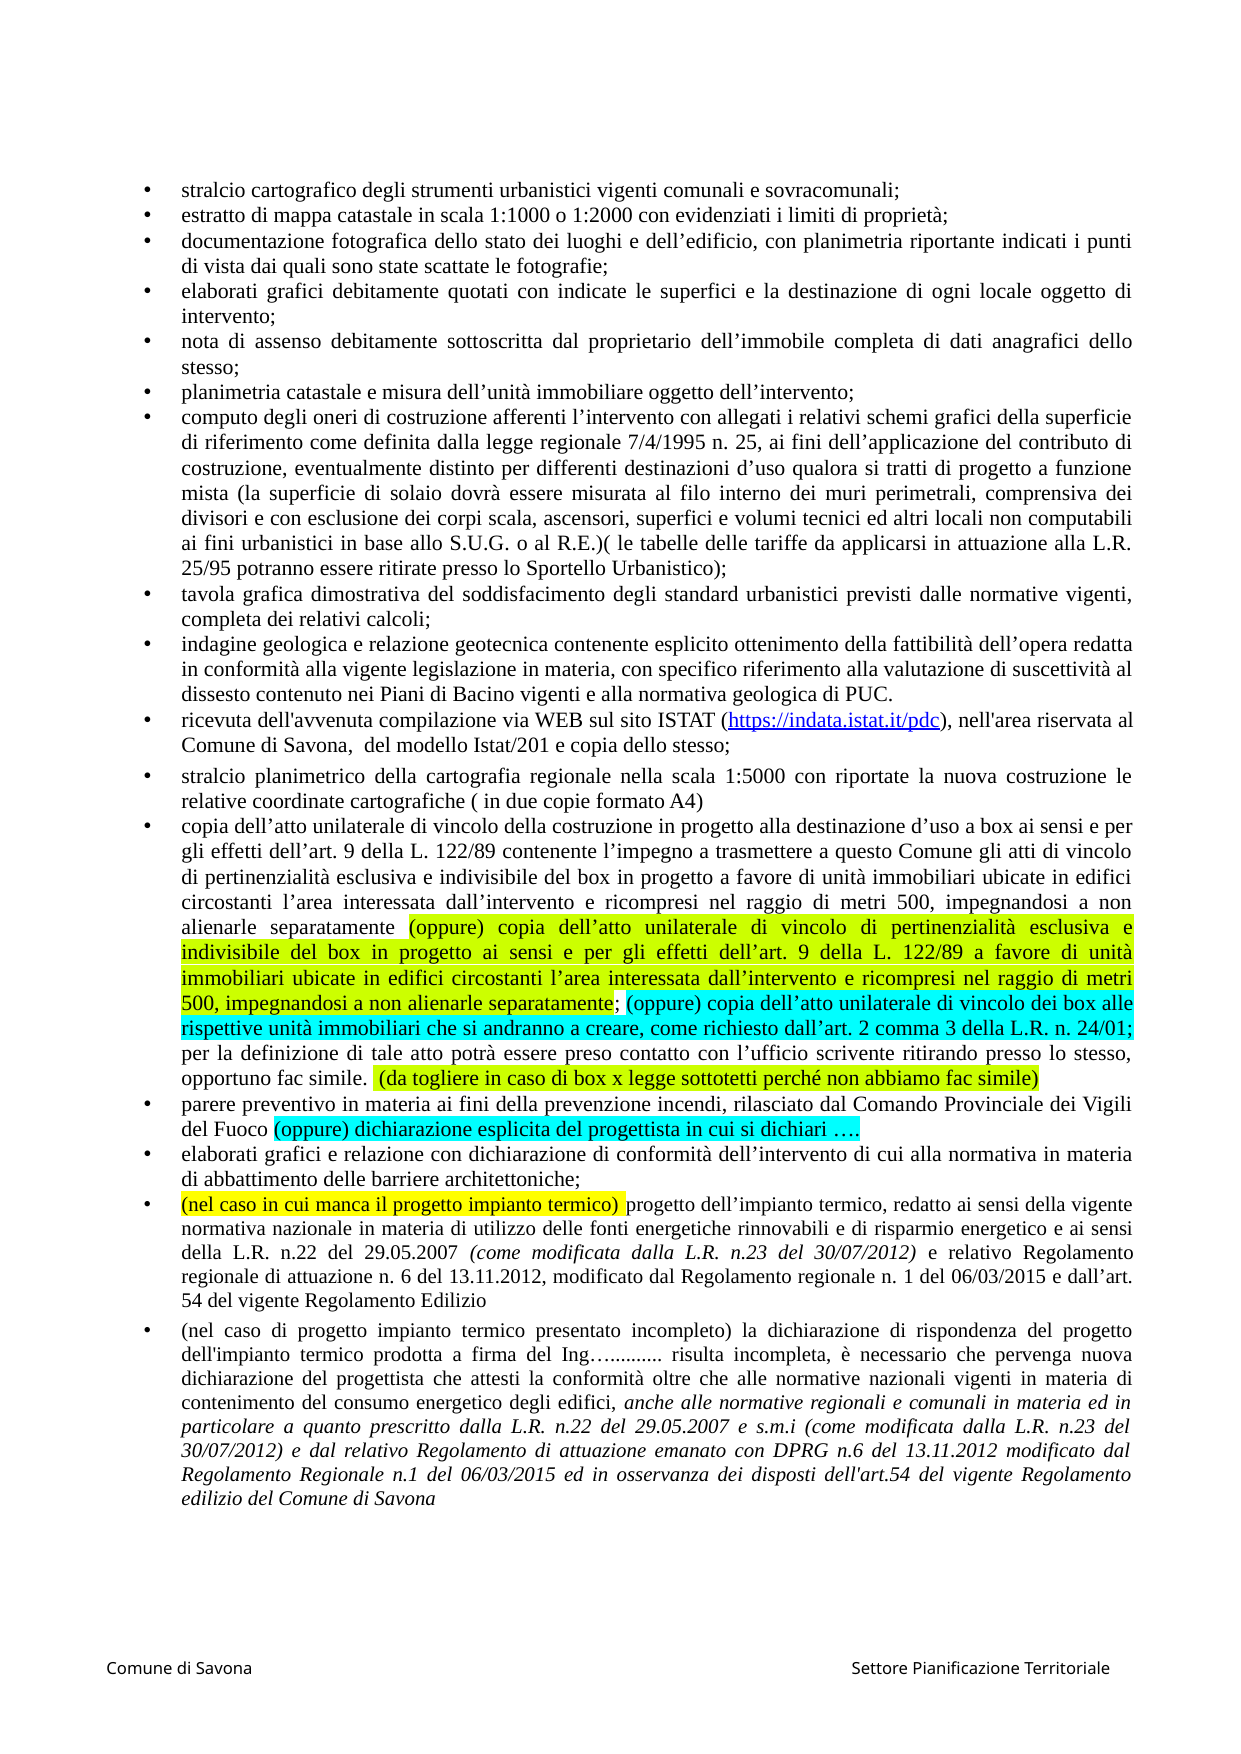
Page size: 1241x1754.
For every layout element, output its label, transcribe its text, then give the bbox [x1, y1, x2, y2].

list elaborati grafici debitamente quotati con indicate le superfici e la destinazione di ogni locale oggetto di intervento; [144, 278, 1134, 328]
list stralcio cartografico degli strumenti urbanistici vigenti comunali e sovracomunali; [144, 177, 1134, 202]
list stralcio planimetrico della cartografia regionale nella scala 1:5000 con riportate la nuova costruzione le relative coordinate cartografiche ( in due copie formato A4) [144, 763, 1134, 813]
list estratto di mappa catastale in scala 1:1000 o 1:2000 con evidenziati i limiti di proprietà; [144, 202, 1134, 228]
list tavola grafica dimostrativa del soddisfacimento degli standard urbanistici previsti dalle normative vigenti, completa dei relativi calcoli; [144, 581, 1134, 631]
list (nel caso in cui manca il progetto impianto termico) progetto dell’impianto termico, redatto ai sensi della vigente normativa nazionale in materia di utilizzo delle fonti energetiche rinnovabili e di risparmio energetico e ai sensi della L.R. n.22 del 29.05.2007 (come modificata dalla L.R. n.23 del 30/07/2012) e relativo Regolamento regionale di attuazione n. 6 del 13.11.2012, modificato dal Regolamento regionale n. 1 del 06/03/2015 e dall’art. 54 del vigente Regolamento Edilizio [144, 1191, 1134, 1312]
list (nel caso di progetto impianto termico presentato incompleto) la dichiarazione di rispondenza del progetto dell'impianto termico prodotta a firma del Ing….......... risulta incompleta, è necessario che pervenga nuova dichiarazione del progettista che attesti la conformità oltre che alle normative nazionali vigenti in materia di contenimento del consumo energetico degli edifici, anche alle normative regionali e comunali in materia ed in particolare a quanto prescritto dalla L.R. n.22 del 29.05.2007 e s.m.i (come modificata dalla L.R. n.23 del 30/07/2012) e dal relativo Regolamento di attuazione emanato con DPRG n.6 del 13.11.2012 modificato dal Regolamento Regionale n.1 del 06/03/2015 ed in osservanza dei disposti dell'art.54 del vigente Regolamento edilizio del Comune di Savona [144, 1318, 1134, 1510]
list nota di assenso debitamente sottoscritta dal proprietario dell’immobile completa di dati anagrafici dello stesso; [144, 328, 1134, 379]
list computo degli oneri di costruzione afferenti l’intervento con allegati i relativi schemi grafici della superficie di riferimento come definita dalla legge regionale 7/4/1995 n. 25, ai fini dell’applicazione del contributo di costruzione, eventualmente distinto per differenti destinazioni d’uso qualora si tratti di progetto a funzione mista (la superficie di solaio dovrà essere misurata al filo interno dei muri perimetrali, comprensiva dei divisori e con esclusione dei corpi scala, ascensori, superfici e volumi tecnici ed altri locali non computabili ai fini urbanistici in base allo S.U.G. o al R.E.)( le tabelle delle tariffe da applicarsi in attuazione alla L.R. 25/95 potranno essere ritirate presso lo Sportello Urbanistico); [144, 404, 1134, 581]
list planimetria catastale e misura dell’unità immobiliare oggetto dell’intervento; [144, 379, 1134, 404]
list indagine geologica e relazione geotecnica contenente esplicito ottenimento della fattibilità dell’opera redatta in conformità alla vigente legislazione in materia, con specifico riferimento alla valutazione di suscettività al dissesto contenuto nei Piani di Bacino vigenti e alla normativa geologica di PUC. [144, 631, 1134, 707]
list ricevuta dell'avvenuta compilazione via WEB sul sito ISTAT (https://indata.istat.it/pdc), nell'area riservata al Comune di Savona, del modello Istat/201 e copia dello stesso; [144, 707, 1134, 757]
list documentazione fotografica dello stato dei luoghi e dell’edificio, con planimetria riportante indicati i punti di vista dai quali sono state scattate le fotografie; [144, 228, 1134, 278]
list elaborati grafici e relazione con dichiarazione di conformità dell’intervento di cui alla normativa in materia di abbattimento delle barriere architettoniche; [144, 1141, 1134, 1191]
list parere preventivo in materia ai fini della prevenzione incendi, rilasciato dal Comando Provinciale dei Vigili del Fuoco (oppure) dichiarazione esplicita del progettista in cui si dichiari …. [144, 1091, 1134, 1141]
list copia dell’atto unilaterale di vincolo della costruzione in progetto alla destinazione d’uso a box ai sensi e per gli effetti dell’art. 9 della L. 122/89 contenente l’impegno a trasmettere a questo Comune gli atti di vincolo di pertinenzialità esclusiva e indivisibile del box in progetto a favore di unità immobiliari ubicate in edifici circostanti l’area interessata dall’intervento e ricompresi nel raggio di metri 500, impegnandosi a non alienarle separatamente (oppure) copia dell’atto unilaterale di vincolo di pertinenzialità esclusiva e indivisibile del box in progetto ai sensi e per gli effetti dell’art. 9 della L. 122/89 a favore di unità immobiliari ubicate in edifici circostanti l’area interessata dall’intervento e ricompresi nel raggio di metri 500, impegnandosi a non alienarle separatamente; (oppure) copia dell’atto unilaterale di vincolo dei box alle rispettive unità immobiliari che si andranno a creare, come richiesto dall’art. 2 comma 3 della L.R. n. 24/01; per la definizione di tale atto potrà essere preso contatto con l’ufficio scrivente ritirando presso lo stesso, opportuno fac simile. (da togliere in caso di box x legge sottotetti perché non abbiamo fac simile) [144, 813, 1134, 1091]
